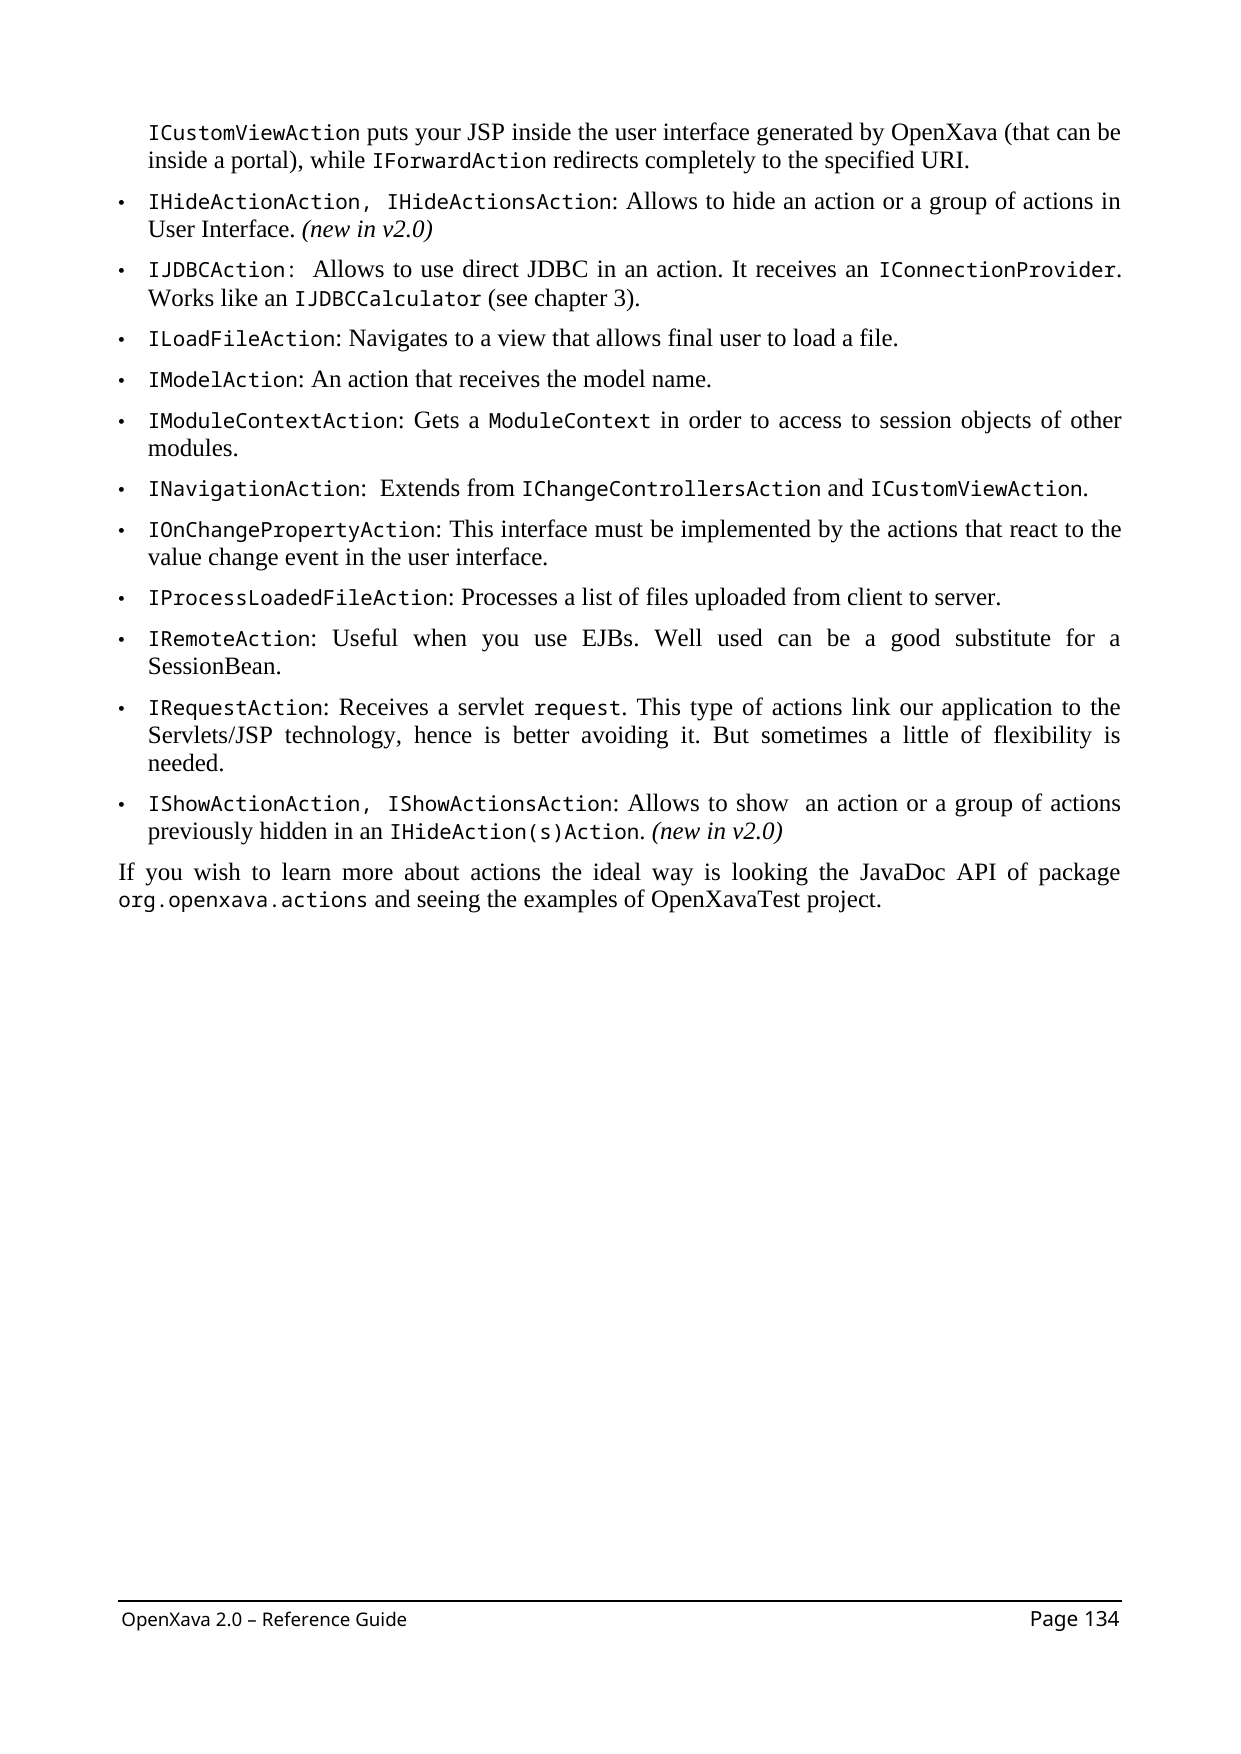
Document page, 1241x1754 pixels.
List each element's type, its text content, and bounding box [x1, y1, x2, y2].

list IModuleContextAction: Gets a ModuleContext in order to access to session objects of other modules. [118, 406, 1122, 462]
list ILoadFileAction: Navigates to a view that allows final user to load a file. [118, 324, 1122, 353]
list INavigationAction: Extends from IChangeControllersAction and ICustomViewAction. [118, 474, 1122, 503]
list ICustomViewAction puts your JSP inside the user interface generated by OpenXava (that can be inside a portal), while IForwardAction redirects completely to the specified URI. [118, 118, 1122, 174]
list IHideActionAction, IHideActionsAction: Allows to hide an action or a group of actions in User Interface. (new in v2.0) [118, 187, 1122, 243]
list IJDBCAction: Allows to use direct JDBC in an action. It receives an IConnectionProvider. Works like an IJDBCCalculator (see chapter 3). [118, 256, 1122, 312]
list IShowActionAction, IShowActionsAction: Allows to show an action or a group of actions previously hidden in an IHideAction(s)Action. (new in v2.0) [118, 789, 1122, 845]
list IOnChangePropertyAction: This interface must be implemented by the actions that react to the value change event in the user interface. [118, 515, 1122, 571]
list IProcessLoadedFileAction: Processes a list of files uploaded from client to server. [118, 583, 1122, 612]
list IRequestAction: Receives a servlet request. This type of actions link our application to the Servlets/JSP technology, hence is better avoiding it. But sometimes a little of flexibility is needed. [118, 693, 1122, 776]
list IRemoteAction: Useful when you use EJBs. Well used can be a good substitute for a SessionBean. [118, 624, 1122, 680]
text If you wish to learn more about actions the ideal way is looking the JavaDoc API of package org.openxava.actions and seeing the examples of OpenXavaTest project. [118, 858, 1122, 914]
list IModelAction: An action that receives the model name. [118, 365, 1122, 393]
